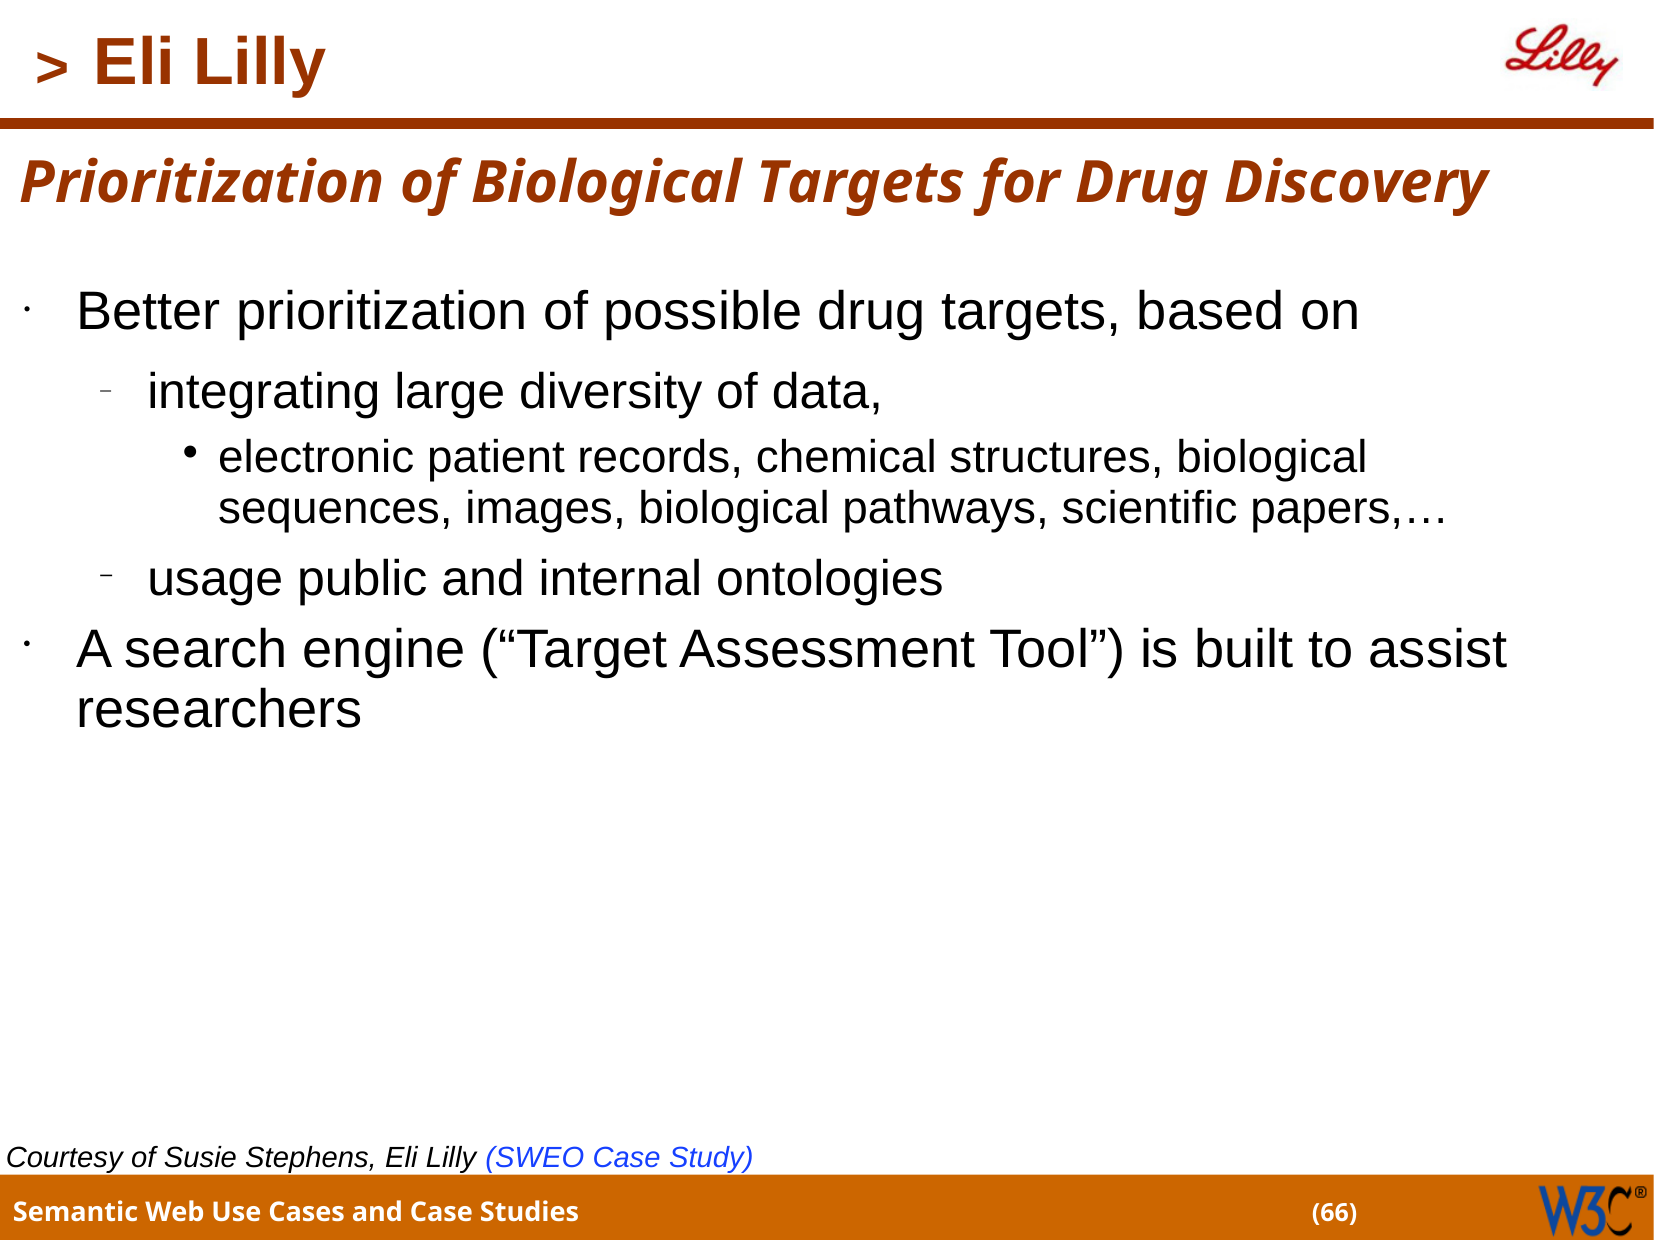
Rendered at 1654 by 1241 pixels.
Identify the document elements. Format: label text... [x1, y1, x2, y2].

text_box Courtesy of Susie Stephens, Eli Lilly (SWEO Case Study) [5, 1139, 755, 1173]
picture [1535, 1183, 1651, 1240]
picture [1500, 18, 1623, 91]
text_box Prioritization of Biological Targets for Drug Discovery [19, 141, 1561, 215]
list Better prioritization of possible drug targets, based on integrating large diversity of data, electronic patient records, chemical structures, biological sequences, images, biological pathways, scientific papers,… usage public and internal ontologies A search engine (“Target Assessment Tool”) is built to assist researchers [5, 277, 1601, 1057]
title Eli Lilly [93, 0, 1493, 124]
